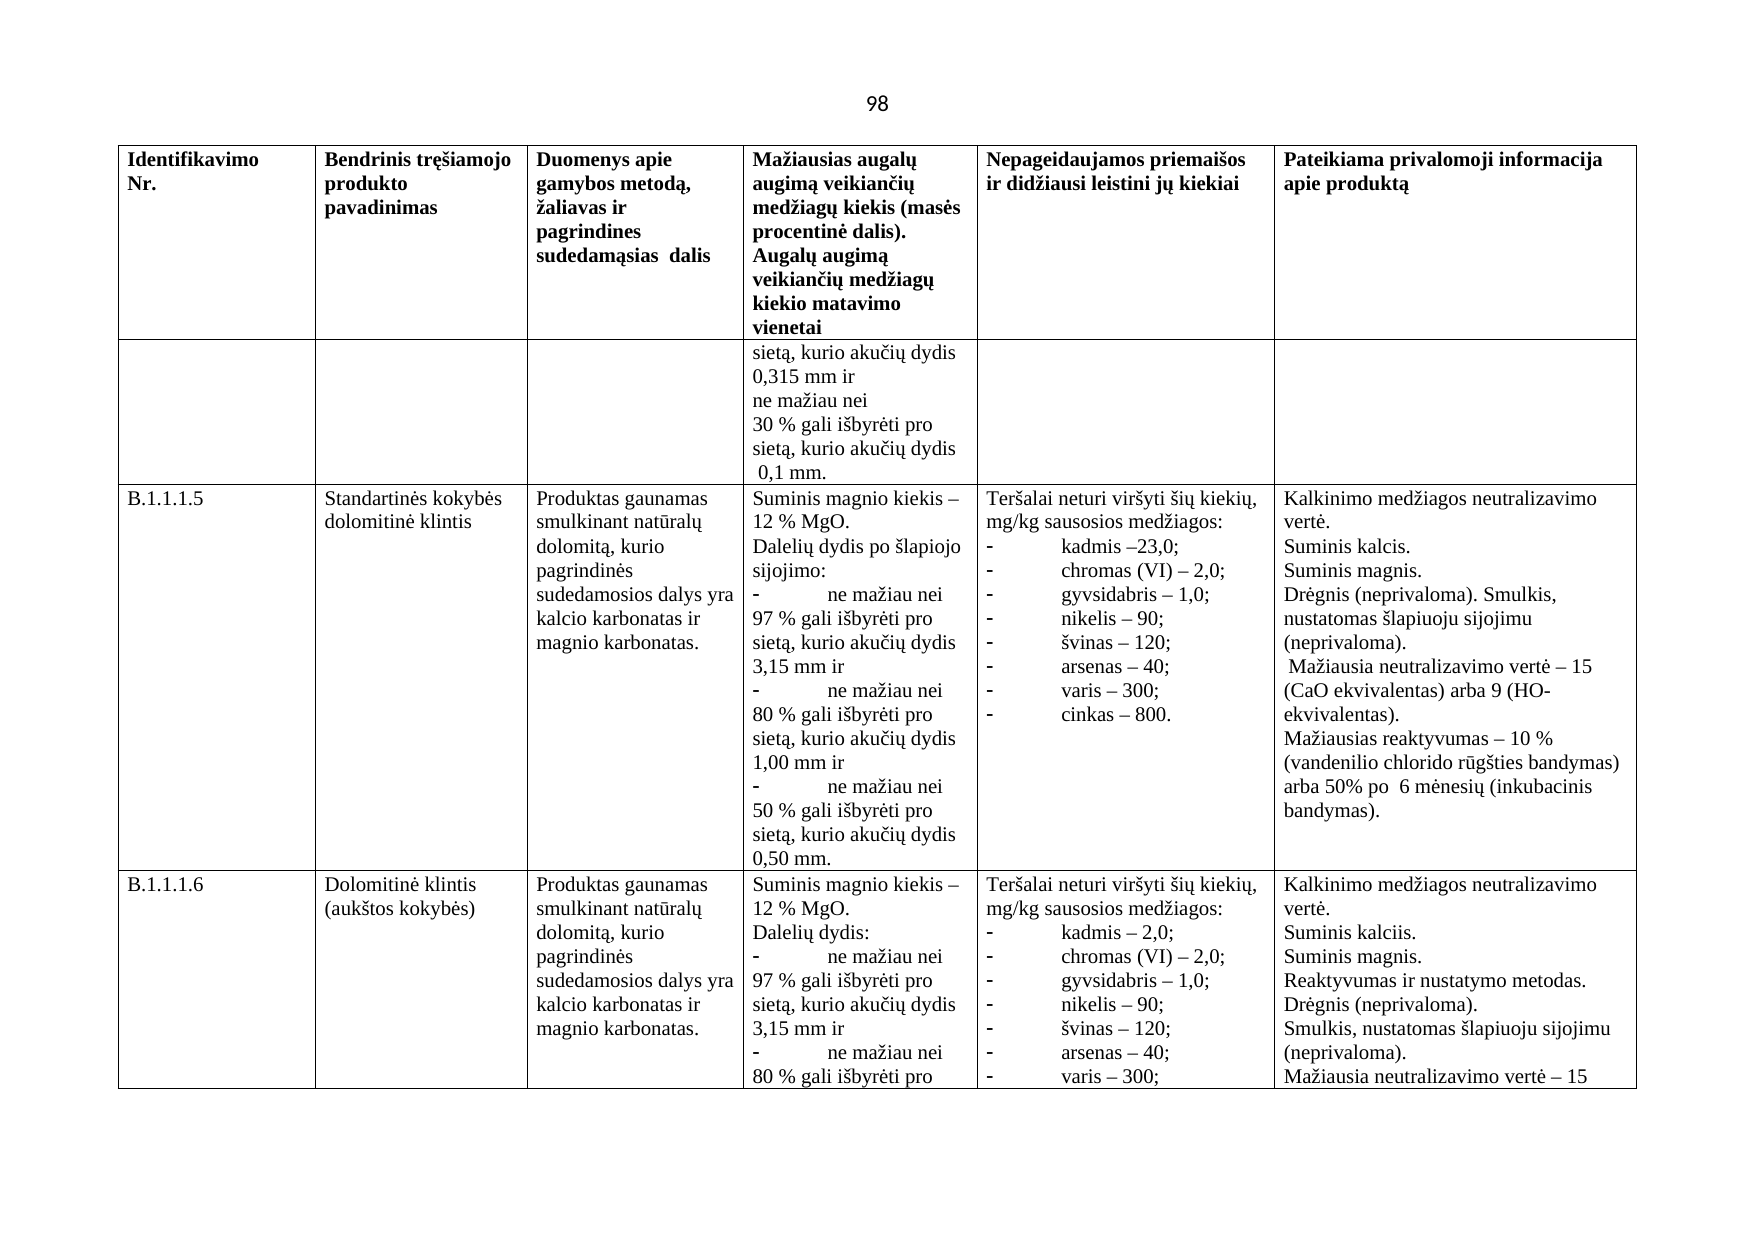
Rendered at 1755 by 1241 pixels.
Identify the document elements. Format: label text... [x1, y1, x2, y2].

table_cell B.1.1.1.5 [119, 485, 315, 870]
table_cell Produktas gaunamas smulkinant natūralų dolomitą, kurio pagrindinės sudedamosios dalys yra kalcio karbonatas ir magnio karbonatas. [528, 485, 743, 870]
table_cell sietą, kurio akučių dydis 0,315 mm ir ne mažiau nei 30 % gali išbyrėti pro sietą, kurio akučių dydis 0,1 mm. [744, 340, 977, 484]
table_cell Dolomitinė klintis (aukštos kokybės) [316, 871, 527, 1088]
table_header Duomenys apie gamybos metodą, žaliavas ir pagrindines sudedamąsias dalis [528, 146, 743, 339]
table_cell Suminis magnio kiekis – 12 % MgO. Dalelių dydis po šlapiojo sijojimo:  ne mažiau nei 97 % gali išbyrėti pro sietą, kurio akučių dydis 3,15 mm ir  ne mažiau nei 80 % gali išbyrėti pro sietą, kurio akučių dydis 1,00 mm ir  ne mažiau nei 50 % gali išbyrėti pro sietą, kurio akučių dydis 0,50 mm. [744, 485, 977, 870]
table_header Mažiausias augalų augimą veikiančių medžiagų kiekis (masės procentinė dalis). Augalų augimą veikiančių medžiagų kiekio matavimo vienetai [744, 146, 977, 339]
table_cell Teršalai neturi viršyti šių kiekių, mg/kg sausosios medžiagos:  kadmis –23,0;  chromas (VI) – 2,0;  gyvsidabris – 1,0;  nikelis – 90;  švinas – 120;  arsenas – 40;  varis – 300;  cinkas – 800. [978, 485, 1274, 870]
table_cell [1275, 340, 1636, 484]
table_cell Produktas gaunamas smulkinant natūralų dolomitą, kurio pagrindinės sudedamosios dalys yra kalcio karbonatas ir magnio karbonatas. [528, 871, 743, 1088]
table_cell B.1.1.1.6 [119, 871, 315, 1088]
table_cell Standartinės kokybės dolomitinė klintis [316, 485, 527, 870]
table_header Identifikavimo Nr. [119, 146, 315, 339]
table_cell [978, 340, 1274, 484]
table_header Pateikiama privalomoji informacija apie produktą [1275, 146, 1636, 339]
table_cell [528, 340, 743, 484]
table_cell Teršalai neturi viršyti šių kiekių, mg/kg sausosios medžiagos:  kadmis – 2,0;  chromas (VI) – 2,0;  gyvsidabris – 1,0;  nikelis – 90;  švinas – 120;  arsenas – 40;  varis – 300; [978, 871, 1274, 1088]
table_cell [119, 340, 315, 484]
table_cell Kalkinimo medžiagos neutralizavimo vertė. Suminis kalcis. Suminis magnis. Drėgnis (neprivaloma). Smulkis, nustatomas šlapiuoju sijojimu (neprivaloma). Mažiausia neutralizavimo vertė – 15 (CaO ekvivalentas) arba 9 (HO- ekvivalentas). Mažiausias reaktyvumas – 10 % (vandenilio chlorido rūgšties bandymas) arba 50% po 6 mėnesių (inkubacinis bandymas). [1275, 485, 1636, 870]
table_header Nepageidaujamos priemaišos ir didžiausi leistini jų kiekiai [978, 146, 1274, 339]
table_header Bendrinis tręšiamojo produkto pavadinimas [316, 146, 527, 339]
table_cell Suminis magnio kiekis – 12 % MgO. Dalelių dydis:  ne mažiau nei 97 % gali išbyrėti pro sietą, kurio akučių dydis 3,15 mm ir  ne mažiau nei 80 % gali išbyrėti pro [744, 871, 977, 1088]
table_cell [316, 340, 527, 484]
table_cell Kalkinimo medžiagos neutralizavimo vertė. Suminis kalciis. Suminis magnis. Reaktyvumas ir nustatymo metodas. Drėgnis (neprivaloma). Smulkis, nustatomas šlapiuoju sijojimu (neprivaloma). Mažiausia neutralizavimo vertė – 15 [1275, 871, 1636, 1088]
